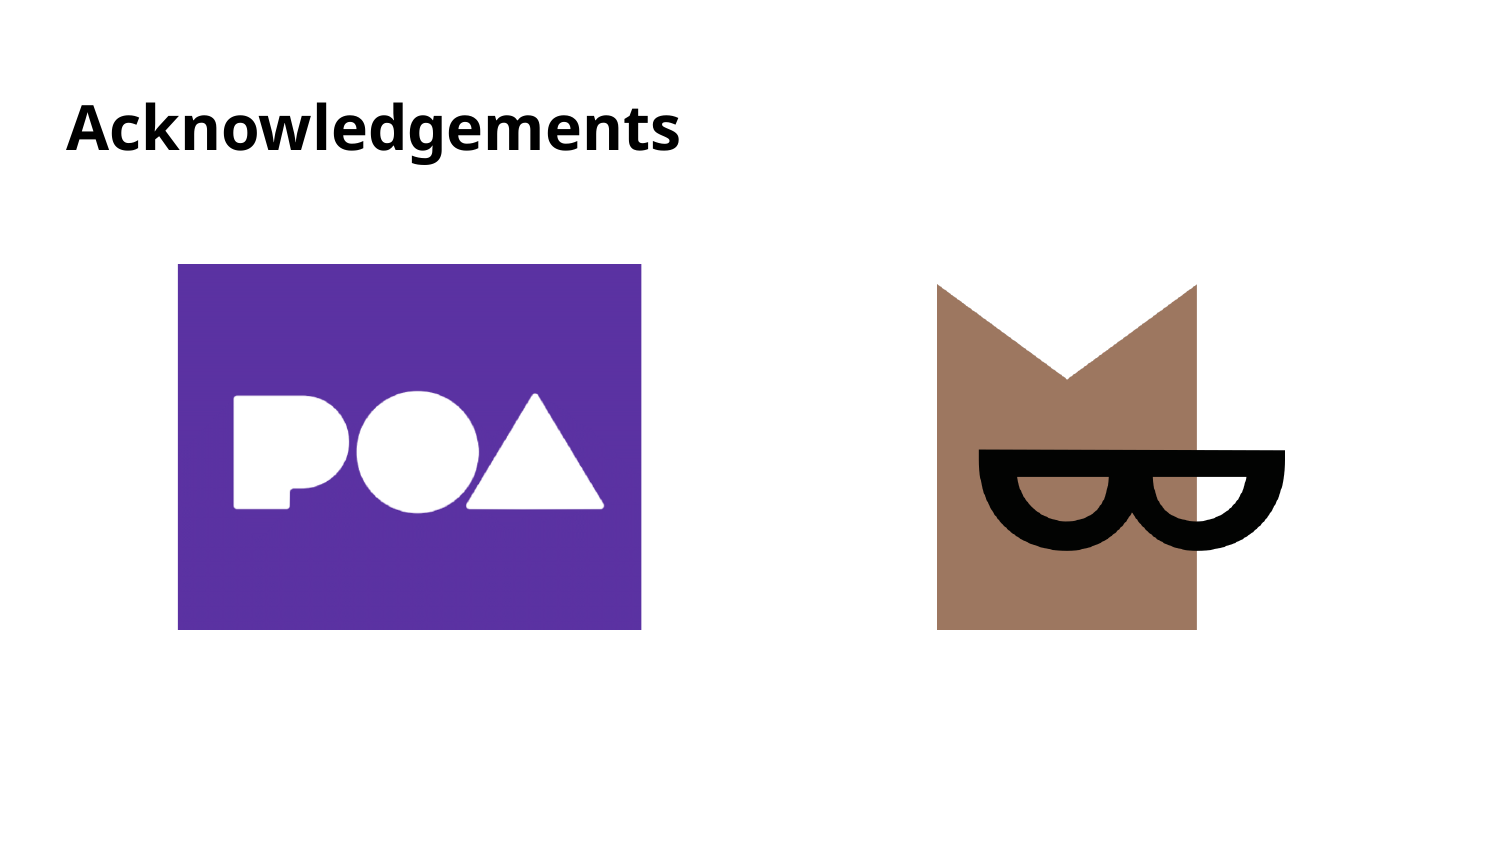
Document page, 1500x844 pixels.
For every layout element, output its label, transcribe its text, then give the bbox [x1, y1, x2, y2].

picture [177, 264, 642, 630]
title Acknowledgements [51, 72, 1449, 176]
picture [937, 284, 1285, 630]
